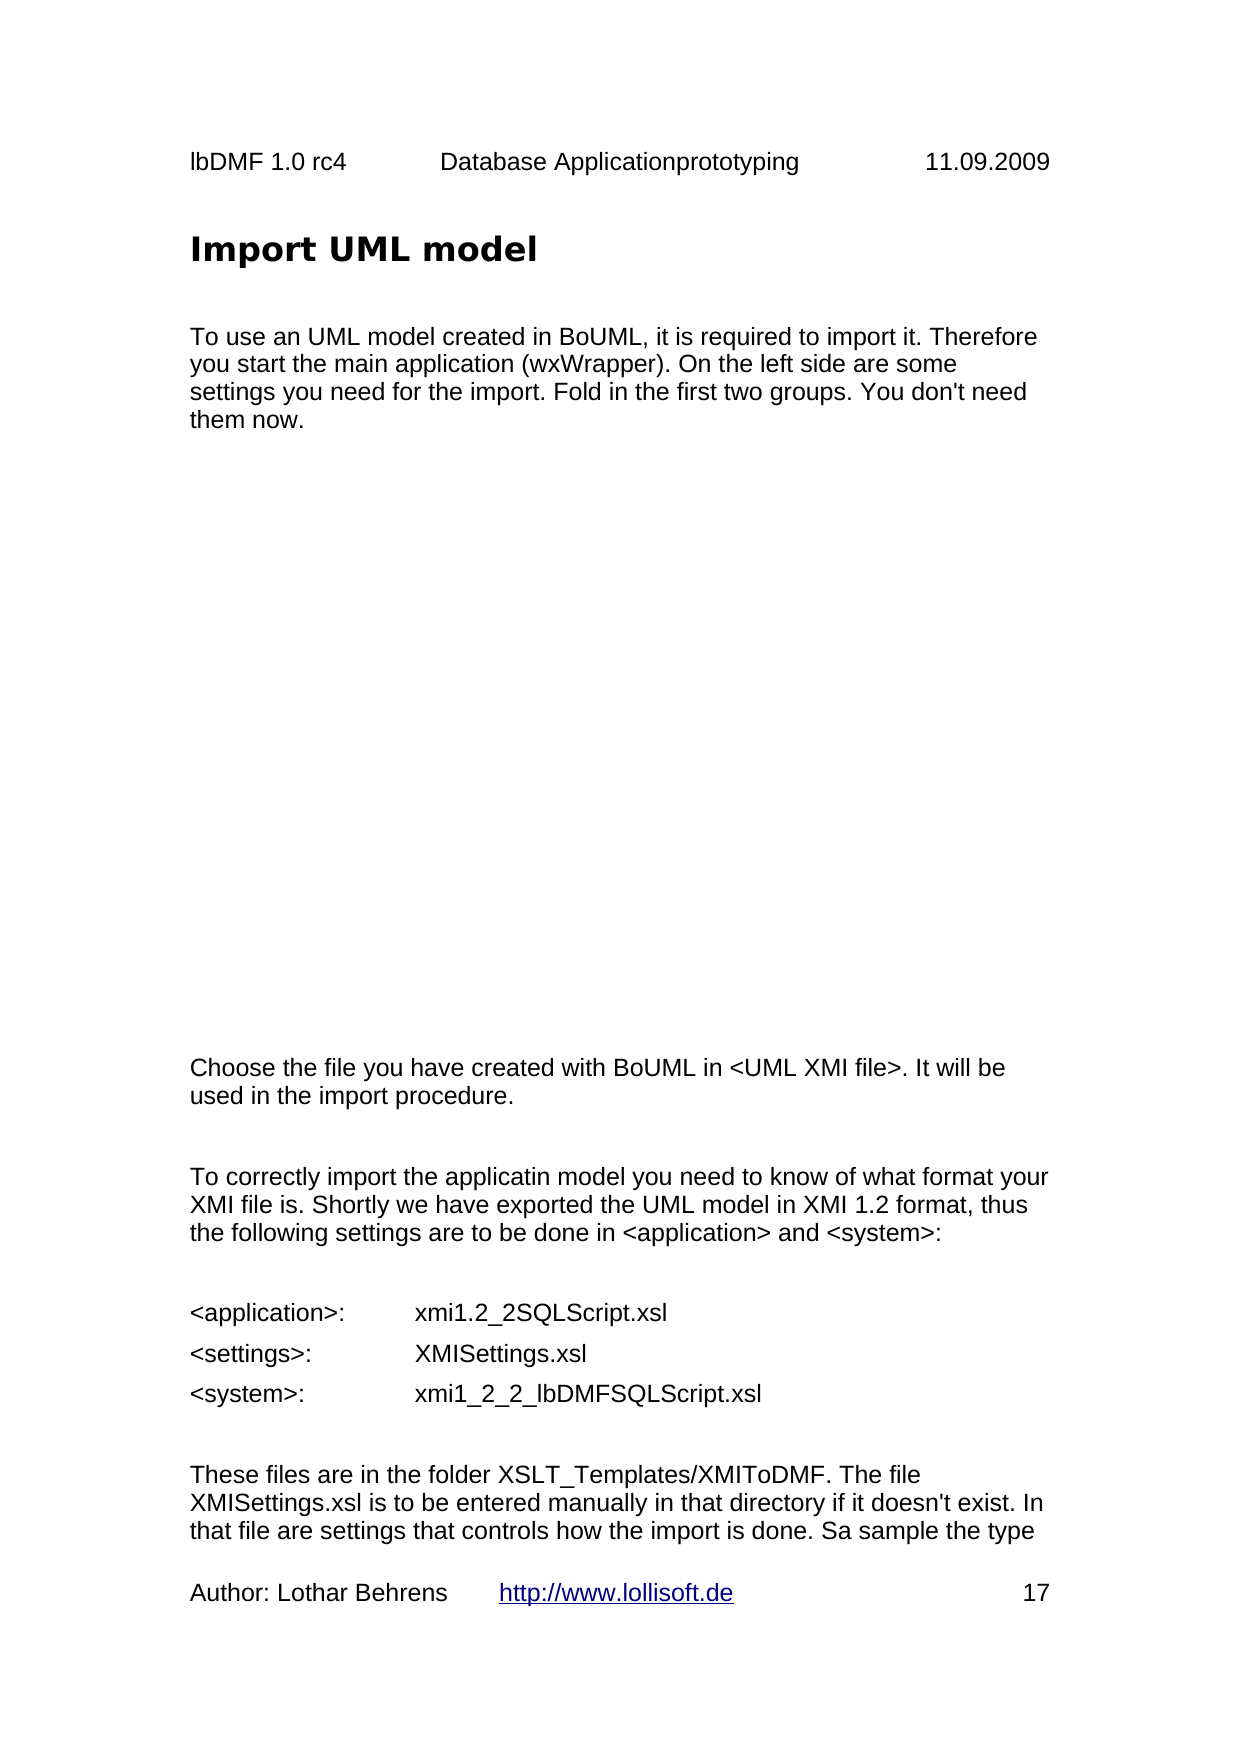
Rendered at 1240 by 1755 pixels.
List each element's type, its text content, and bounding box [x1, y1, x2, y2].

text These files are in the folder XSLT_Templates/XMIToDMF. The file XMISettings.xsl is to be entered manually in that directory if it doesn't exist. In that file are settings that controls how the import is done. Sa sample the type [189, 1461, 1050, 1545]
text Choose the file you have created with BoUML in <UML XMI file>. It will be used in the import procedure. [189, 1054, 1050, 1110]
text <settings>: XMISettings.xsl [189, 1340, 1050, 1368]
text <application>: xmi1.2_2SQLScript.xsl [189, 1299, 1050, 1327]
text <system>: xmi1_2_2_lbDMFSQLScript.xsl [189, 1380, 1050, 1408]
subtitle Import UML model [189, 230, 1050, 269]
text To use an UML model created in BoUML, it is required to import it. Therefore you start the main application (wxWrapper). On the left side are some settings you need for the import. Fold in the first two groups. You don't need them now. [189, 322, 1050, 434]
text To correctly import the applicatin model you need to know of what format your XMI file is. Shortly we have exported the UML model in XMI 1.2 format, thus the following settings are to be done in <application> and <system>: [189, 1163, 1050, 1246]
